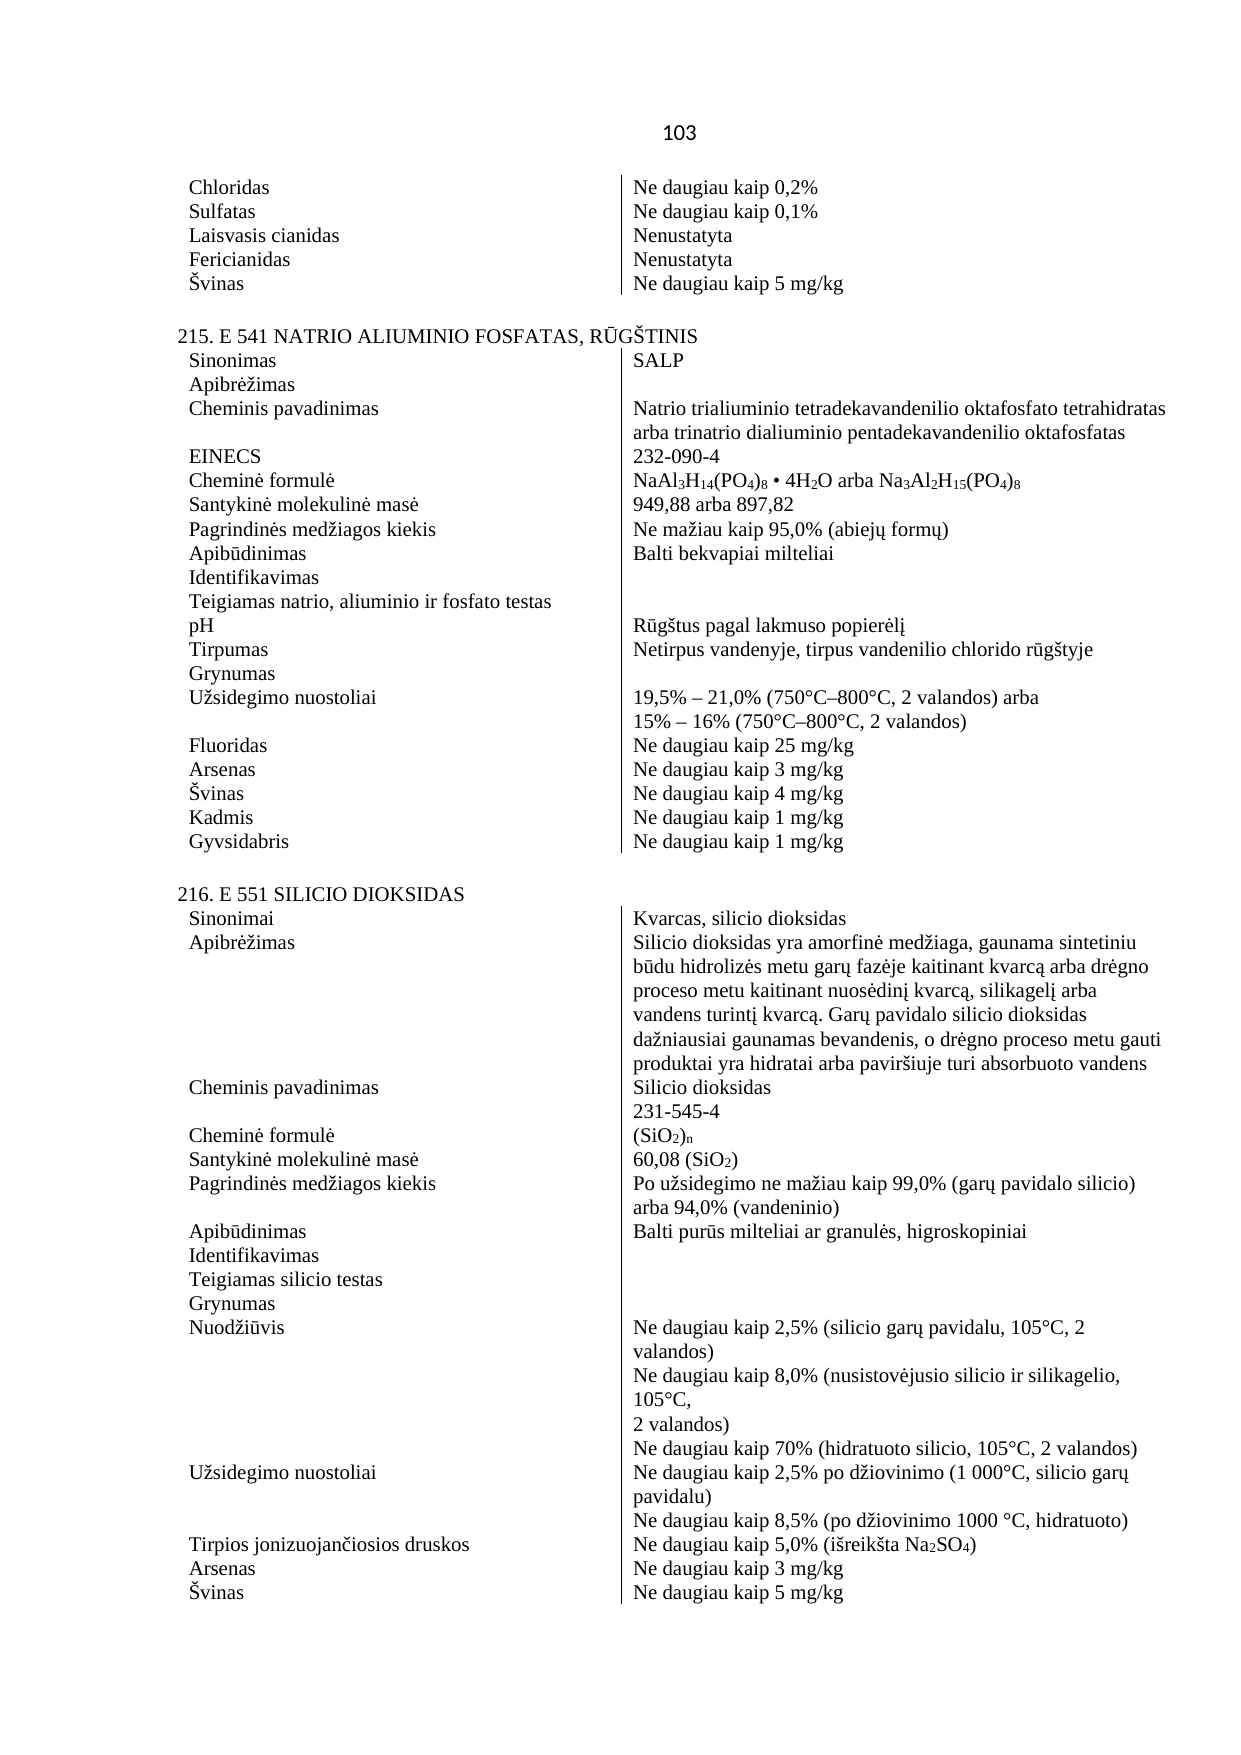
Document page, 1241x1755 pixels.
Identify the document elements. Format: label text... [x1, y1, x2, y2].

table_cell NaAl3H14(PO4)8 • 4H2O arba Na3Al2H15(PO4)8 [622, 468, 1181, 492]
table_cell Ne daugiau kaip 2,5% (silicio garų pavidalu, 105°C, 2 valandos) Ne daugiau kaip 8,0% (nusistovėjusio silicio ir silikagelio, 105°C, 2 valandos) Ne daugiau kaip 70% (hidratuoto silicio, 105°C, 2 valandos) [622, 1315, 1181, 1459]
table_cell Švinas [177, 1580, 621, 1604]
table_cell Santykinė molekulinė masė [177, 1147, 621, 1171]
table_cell Kadmis [177, 805, 621, 829]
table_cell Fluoridas [177, 733, 621, 757]
table_cell Grynumas [177, 661, 621, 685]
table_cell Ne daugiau kaip 5 mg/kg [622, 271, 1181, 295]
table_cell Fericianidas [177, 247, 621, 271]
table_header Sinonimai [177, 906, 621, 930]
table_cell Balti bekvapiai milteliai [622, 541, 1181, 564]
table_cell Tirpios jonizuojančiosios druskos [177, 1532, 621, 1556]
table_cell Netirpus vandenyje, tirpus vandenilio chlorido rūgštyje [622, 637, 1181, 661]
text 216. E 551 SILICIO DIOKSIDAS [177, 882, 1181, 906]
table_cell Nenustatyta [622, 223, 1181, 247]
table_cell Ne daugiau kaip 3 mg/kg [622, 1556, 1181, 1580]
table_cell Teigiamas silicio testas [177, 1267, 621, 1291]
table_cell Ne daugiau kaip 4 mg/kg [622, 781, 1181, 805]
table_cell Arsenas [177, 757, 621, 781]
table_cell [622, 372, 1181, 396]
table_cell [622, 589, 1181, 613]
table_cell EINECS [177, 444, 621, 468]
table_cell 232-090-4 [622, 444, 1181, 468]
table_cell Identifikavimas [177, 1243, 621, 1267]
table_cell [622, 1267, 1181, 1291]
table_cell 60,08 (SiO2) [622, 1147, 1181, 1171]
table_cell Silicio dioksidas yra amorfinė medžiaga, gaunama sintetiniu būdu hidrolizės metu garų fazėje kaitinant kvarcą arba drėgno proceso metu kaitinant nuosėdinį kvarcą, silikagelį arba vandens turintį kvarcą. Garų pavidalo silicio dioksidas dažniausiai gaunamas bevandenis, o drėgno proceso metu gauti produktai yra hidratai arba paviršiuje turi absorbuoto vandens [622, 930, 1181, 1074]
table_cell Ne daugiau kaip 5,0% (išreikšta Na2SO4) [622, 1532, 1181, 1556]
table_cell Pagrindinės medžiagos kiekis [177, 1171, 621, 1219]
table_cell Cheminis pavadinimas [177, 396, 621, 444]
table_cell Ne daugiau kaip 5 mg/kg [622, 1580, 1181, 1604]
table_cell Apibrėžimas [177, 930, 621, 1074]
table_cell Ne daugiau kaip 0,2% [622, 175, 1181, 199]
table_cell Nuodžiūvis [177, 1315, 621, 1459]
table_cell Apibūdinimas [177, 541, 621, 564]
table_cell Ne daugiau kaip 25 mg/kg [622, 733, 1181, 757]
table_cell Chloridas [177, 175, 621, 199]
table_cell Tirpumas [177, 637, 621, 661]
table_cell Identifikavimas [177, 565, 621, 589]
table_cell (SiO2)n [622, 1123, 1181, 1147]
table_cell Cheminė formulė [177, 1123, 621, 1147]
table_cell Ne daugiau kaip 0,1% [622, 199, 1181, 223]
table_cell Balti purūs milteliai ar granulės, higroskopiniai [622, 1219, 1181, 1243]
table_header Sinonimas [177, 348, 621, 372]
table_cell Apibrėžimas [177, 372, 621, 396]
table_cell Ne daugiau kaip 1 mg/kg [622, 829, 1181, 853]
table_cell Nenustatyta [622, 247, 1181, 271]
table_cell pH [177, 613, 621, 637]
table_cell [622, 565, 1181, 589]
table_cell Sulfatas [177, 199, 621, 223]
table_cell Apibūdinimas [177, 1219, 621, 1243]
table_cell Cheminis pavadinimas [177, 1075, 621, 1099]
table_cell Užsidegimo nuostoliai [177, 685, 621, 733]
table_cell 231-545-4 [622, 1099, 1181, 1123]
table_cell Gyvsidabris [177, 829, 621, 853]
table_cell Grynumas [177, 1291, 621, 1315]
table_cell [622, 1291, 1181, 1315]
table_cell 949,88 arba 897,82 [622, 493, 1181, 516]
table_cell [622, 1243, 1181, 1267]
table_cell Cheminė formulė [177, 468, 621, 492]
table_cell Natrio trialiuminio tetradekavandenilio oktafosfato tetrahidratas arba trinatrio dialiuminio pentadekavandenilio oktafosfatas [622, 396, 1181, 444]
table_cell Santykinė molekulinė masė [177, 493, 621, 516]
table_cell Užsidegimo nuostoliai [177, 1460, 621, 1532]
table_cell Po užsidegimo ne mažiau kaip 99,0% (garų pavidalo silicio) arba 94,0% (vandeninio) [622, 1171, 1181, 1219]
table_cell Ne daugiau kaip 3 mg/kg [622, 757, 1181, 781]
table_cell Pagrindinės medžiagos kiekis [177, 516, 621, 541]
table_cell Ne daugiau kaip 1 mg/kg [622, 805, 1181, 829]
table_cell [177, 1099, 621, 1123]
table_cell 19,5% – 21,0% (750°C–800°C, 2 valandos) arba 15% – 16% (750°C–800°C, 2 valandos) [622, 685, 1181, 733]
table_cell Silicio dioksidas [622, 1075, 1181, 1099]
table_cell Arsenas [177, 1556, 621, 1580]
table_cell Ne mažiau kaip 95,0% (abiejų formų) [622, 516, 1181, 541]
table_cell Laisvasis cianidas [177, 223, 621, 247]
table_cell Ne daugiau kaip 2,5% po džiovinimo (1 000°C, silicio garų pavidalu) Ne daugiau kaip 8,5% (po džiovinimo 1000 °C, hidratuoto) [622, 1460, 1181, 1532]
text 215. E 541 NATRIO ALIUMINIO FOSFATAS, RŪGŠTINIS [177, 324, 1181, 348]
table_cell [622, 661, 1181, 685]
table_header SALP [622, 348, 1181, 372]
table_header Kvarcas, silicio dioksidas [622, 906, 1181, 930]
table_cell Teigiamas natrio, aliuminio ir fosfato testas [177, 589, 621, 613]
table_cell Rūgštus pagal lakmuso popierėlį [622, 613, 1181, 637]
table_cell Švinas [177, 271, 621, 295]
table_cell Švinas [177, 781, 621, 805]
